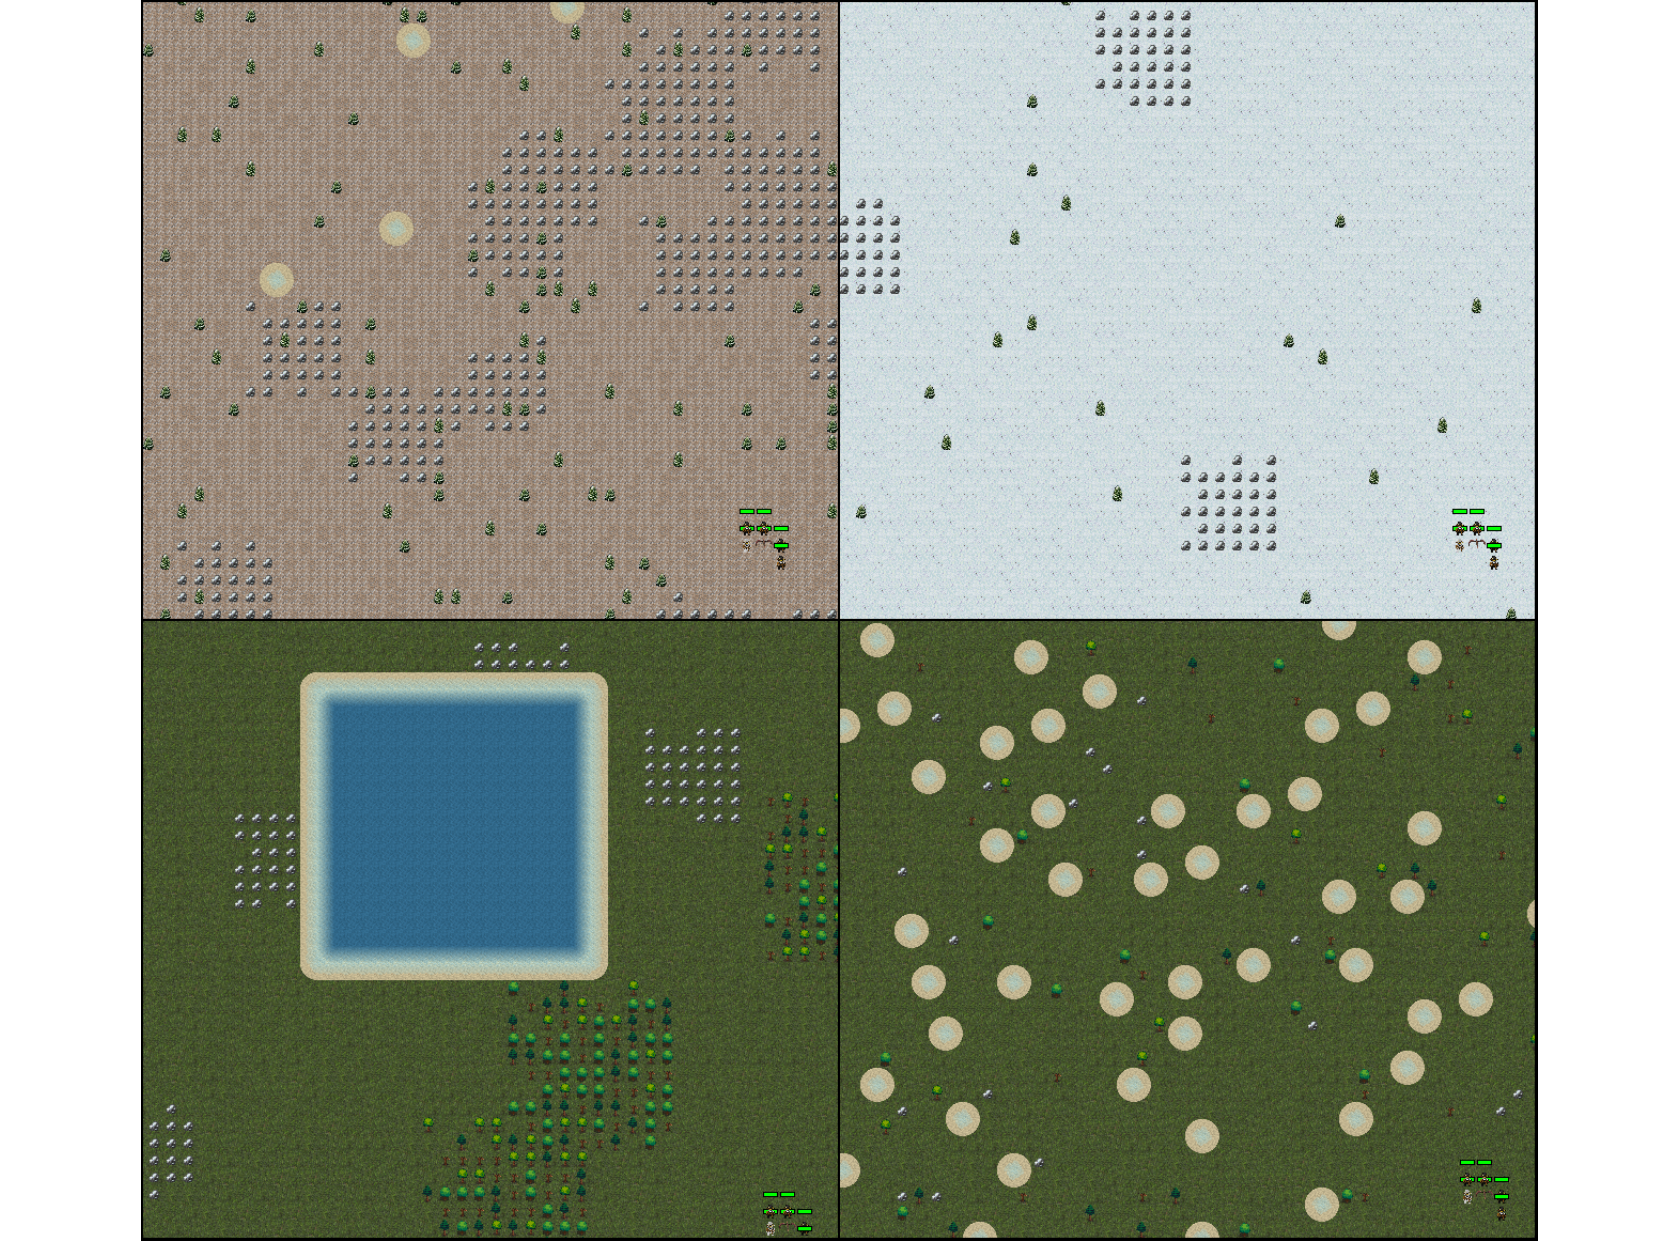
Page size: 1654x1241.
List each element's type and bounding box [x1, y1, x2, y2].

picture [141, 0, 1538, 1241]
